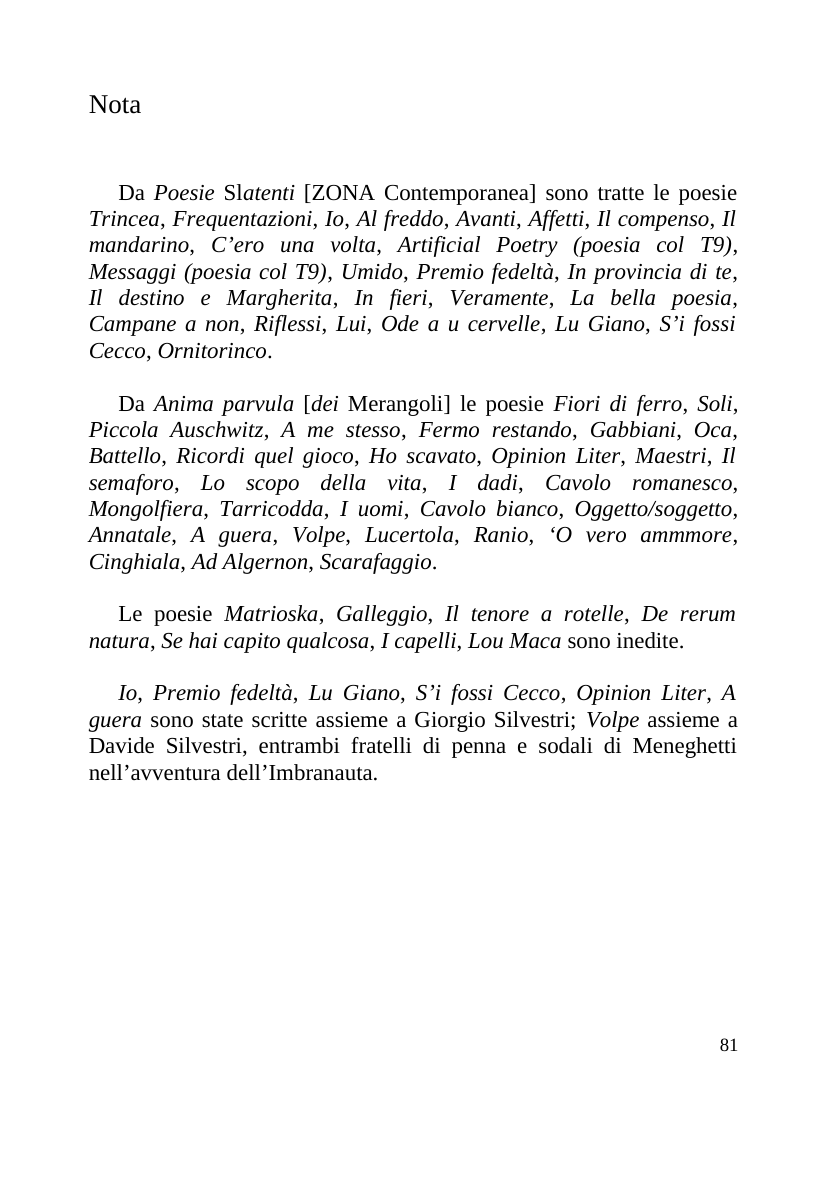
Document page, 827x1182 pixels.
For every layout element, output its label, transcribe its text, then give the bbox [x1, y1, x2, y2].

text Da Anima parvula [dei Merangoli] le poesie Fiori di ferro, Soli, Piccola Auschwitz, A me stesso, Fermo restando, Gabbiani, Oca, Battello, Ricordi quel gioco, Ho scavato, Opinion Liter, Maestri, Il semaforo, Lo scopo della vita, I dadi, Cavolo romanesco, Mongolfiera, Tarricodda, I uomi, Cavolo bianco, Oggetto/soggetto, Annatale, A guera, Volpe, Lucertola, Ranio, ‘O vero ammmore, Cinghiala, Ad Algernon, Scarafaggio. [88, 389, 738, 574]
text Da Poesie Slatenti [ZONA Contemporanea] sono tratte le poesie Trincea, Frequentazioni, Io, Al freddo, Avanti, Affetti, Il compenso, Il mandarino, C’ero una volta, Artificial Poetry (poesia col T9), Messaggi (poesia col T9), Umido, Premio fedeltà, In provincia di te, Il destino e Margherita, In fieri, Veramente, La bella poesia, Campane a non, Riflessi, Lui, Ode a u cervelle, Lu Giano, S’i fossi Cecco, Ornitorinco. [88, 179, 738, 363]
text Nota [88, 88, 738, 120]
text Io, Premio fedeltà, Lu Giano, S’i fossi Cecco, Opinion Liter, A guera sono state scritte assieme a Giorgio Silvestri; Volpe assieme a Davide Silvestri, entrambi fratelli di penna e sodali di Meneghetti nell’avventura dell’Imbranauta. [88, 679, 738, 785]
text Le poesie Matrioska, Galleggio, Il tenore a rotelle, De rerum natura, Se hai capito qualcosa, I capelli, Lou Maca sono inedite. [88, 600, 738, 653]
